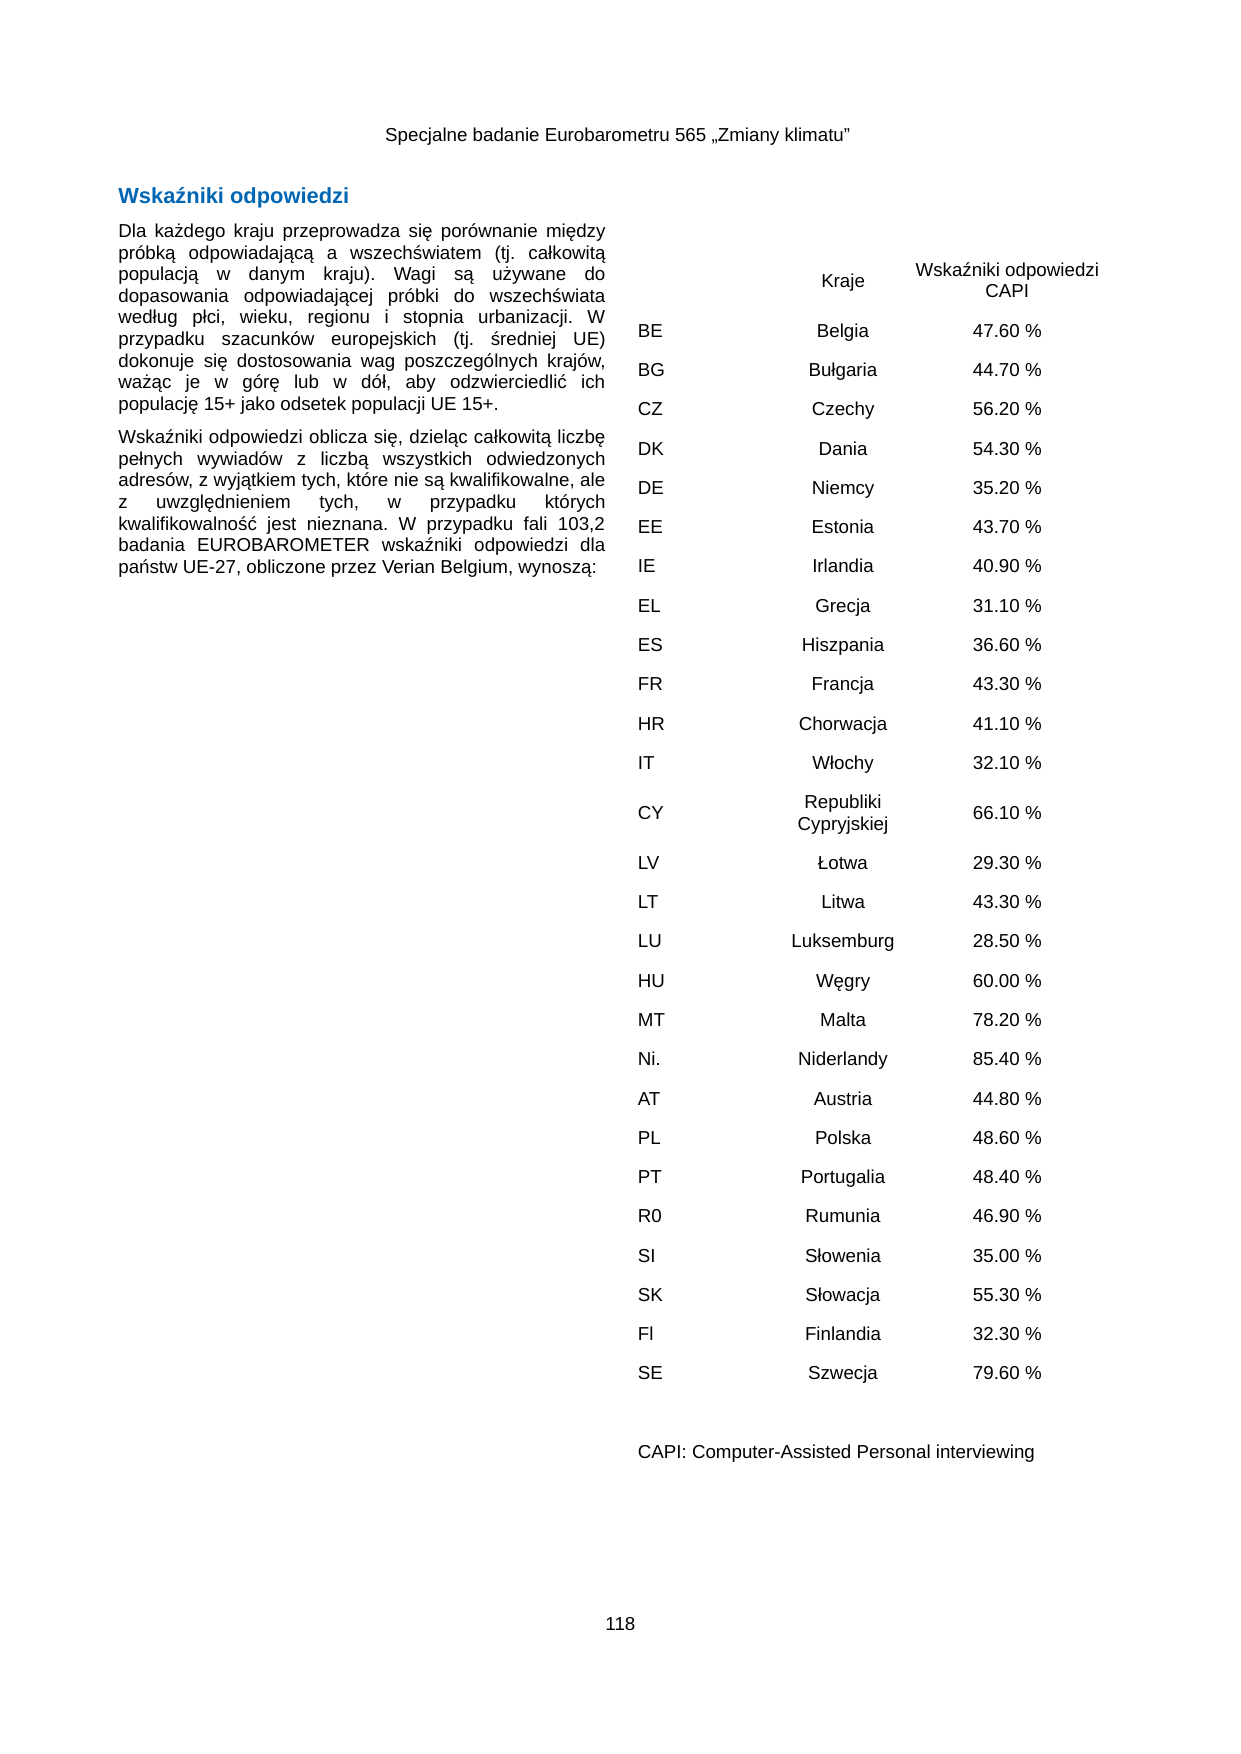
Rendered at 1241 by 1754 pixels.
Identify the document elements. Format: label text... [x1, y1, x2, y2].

table_cell BE [635, 311, 773, 350]
table_cell 48,60 % [912, 1118, 1102, 1157]
table_cell CY [635, 782, 773, 843]
table_cell Czechy [774, 389, 912, 428]
table_cell AT [635, 1079, 773, 1118]
table_cell 43,30 % [912, 664, 1102, 703]
table_cell ES [635, 625, 773, 664]
table_header [635, 250, 773, 311]
table_cell SI [635, 1236, 773, 1275]
table_cell PL [635, 1118, 773, 1157]
table_cell MT [635, 1000, 773, 1039]
table_cell Republiki Cypryjskiej [774, 782, 912, 843]
table_cell EL [635, 586, 773, 625]
table_cell 48,40 % [912, 1157, 1102, 1196]
table_cell SE [635, 1353, 773, 1393]
table_cell Francja [774, 664, 912, 703]
table_cell Belgia [774, 311, 912, 350]
table_cell Austria [774, 1079, 912, 1118]
table_cell Fl [635, 1314, 773, 1353]
table_cell PT [635, 1157, 773, 1196]
table_cell Hiszpania [774, 625, 912, 664]
table_cell 41,10 % [912, 704, 1102, 743]
table_cell 35,20 % [912, 468, 1102, 507]
table_cell 31,10 % [912, 586, 1102, 625]
table_cell Dania [774, 429, 912, 468]
table_cell LV [635, 843, 773, 882]
table_cell DE [635, 468, 773, 507]
table_cell 29,30 % [912, 843, 1102, 882]
text Wskaźniki odpowiedzi oblicza się, dzieląc całkowitą liczbę pełnych wywiadów z liczbą wszystkich odwiedzonych adresów, z wyjątkiem tych, które nie są kwalifikowalne, ale z uwzględnieniem tych, w przypadku których kwalifikowalność jest nieznana. W przypadku fali 103,2 badania EUROBAROMETER wskaźniki odpowiedzi dla państw UE-27, obliczone przez Verian Belgium, wynoszą: [118, 426, 605, 577]
table_header Kraje [774, 250, 912, 311]
table_cell 43,70 % [912, 507, 1102, 546]
table_cell 35,00 % [912, 1236, 1102, 1275]
table_cell LT [635, 882, 773, 921]
table_cell [774, 1393, 912, 1432]
table_cell CZ [635, 389, 773, 428]
table_cell EE [635, 507, 773, 546]
table_cell Węgry [774, 961, 912, 1000]
table_cell 44,80 % [912, 1079, 1102, 1118]
table_cell 85,40 % [912, 1039, 1102, 1078]
table_cell 46,90 % [912, 1196, 1102, 1236]
table_cell BG [635, 350, 773, 389]
table_cell Litwa [774, 882, 912, 921]
table_cell 32,10 % [912, 743, 1102, 782]
table_cell [635, 1393, 773, 1432]
table_cell [912, 1393, 1102, 1432]
table_cell 55,30 % [912, 1275, 1102, 1314]
table_cell IT [635, 743, 773, 782]
table_cell HR [635, 704, 773, 743]
table_cell 79,60 % [912, 1353, 1102, 1393]
table_cell 60,00 % [912, 961, 1102, 1000]
table_cell Rumunia [774, 1196, 912, 1236]
table_cell Ni. [635, 1039, 773, 1078]
table_cell 44,70 % [912, 350, 1102, 389]
table_cell LU [635, 921, 773, 961]
table_cell Słowacja [774, 1275, 912, 1314]
table_cell Polska [774, 1118, 912, 1157]
table_cell FR [635, 664, 773, 703]
table_cell Portugalia [774, 1157, 912, 1196]
table_cell CAPI: Computer-Assisted Personal interviewing [635, 1432, 1102, 1471]
table_cell Grecja [774, 586, 912, 625]
table_cell Malta [774, 1000, 912, 1039]
table_cell Irlandia [774, 546, 912, 586]
table_cell Włochy [774, 743, 912, 782]
table_cell Niderlandy [774, 1039, 912, 1078]
table_cell Bułgaria [774, 350, 912, 389]
table_cell 32,30 % [912, 1314, 1102, 1353]
table_cell DK [635, 429, 773, 468]
table_cell Łotwa [774, 843, 912, 882]
table_cell 40,90 % [912, 546, 1102, 586]
table_cell Niemcy [774, 468, 912, 507]
text Wskaźniki odpowiedzi [118, 183, 605, 208]
table_cell Szwecja [774, 1353, 912, 1393]
table_cell 43,30 % [912, 882, 1102, 921]
table_cell R0 [635, 1196, 773, 1236]
table_cell 54,30 % [912, 429, 1102, 468]
text Dla każdego kraju przeprowadza się porównanie między próbką odpowiadającą a wszechświatem (tj. całkowitą populacją w danym kraju). Wagi są używane do dopasowania odpowiadającej próbki do wszechświata według płci, wieku, regionu i stopnia urbanizacji. W przypadku szacunków europejskich (tj. średniej UE) dokonuje się dostosowania wag poszczególnych krajów, ważąc je w górę lub w dół, aby odzwierciedlić ich populację 15+ jako odsetek populacji UE 15+. [118, 220, 605, 414]
table_cell 28,50 % [912, 921, 1102, 961]
table_cell HU [635, 961, 773, 1000]
table_cell 66,10 % [912, 782, 1102, 843]
table_cell 78,20 % [912, 1000, 1102, 1039]
table_cell Estonia [774, 507, 912, 546]
table_header Wskaźniki odpowiedzi CAPI [912, 250, 1102, 311]
table_cell Luksemburg [774, 921, 912, 961]
table_cell 56,20 % [912, 389, 1102, 428]
table_cell IE [635, 546, 773, 586]
table_cell 36,60 % [912, 625, 1102, 664]
table_cell Chorwacja [774, 704, 912, 743]
table_cell Finlandia [774, 1314, 912, 1353]
table_cell Słowenia [774, 1236, 912, 1275]
table_cell 47,60 % [912, 311, 1102, 350]
table_cell SK [635, 1275, 773, 1314]
